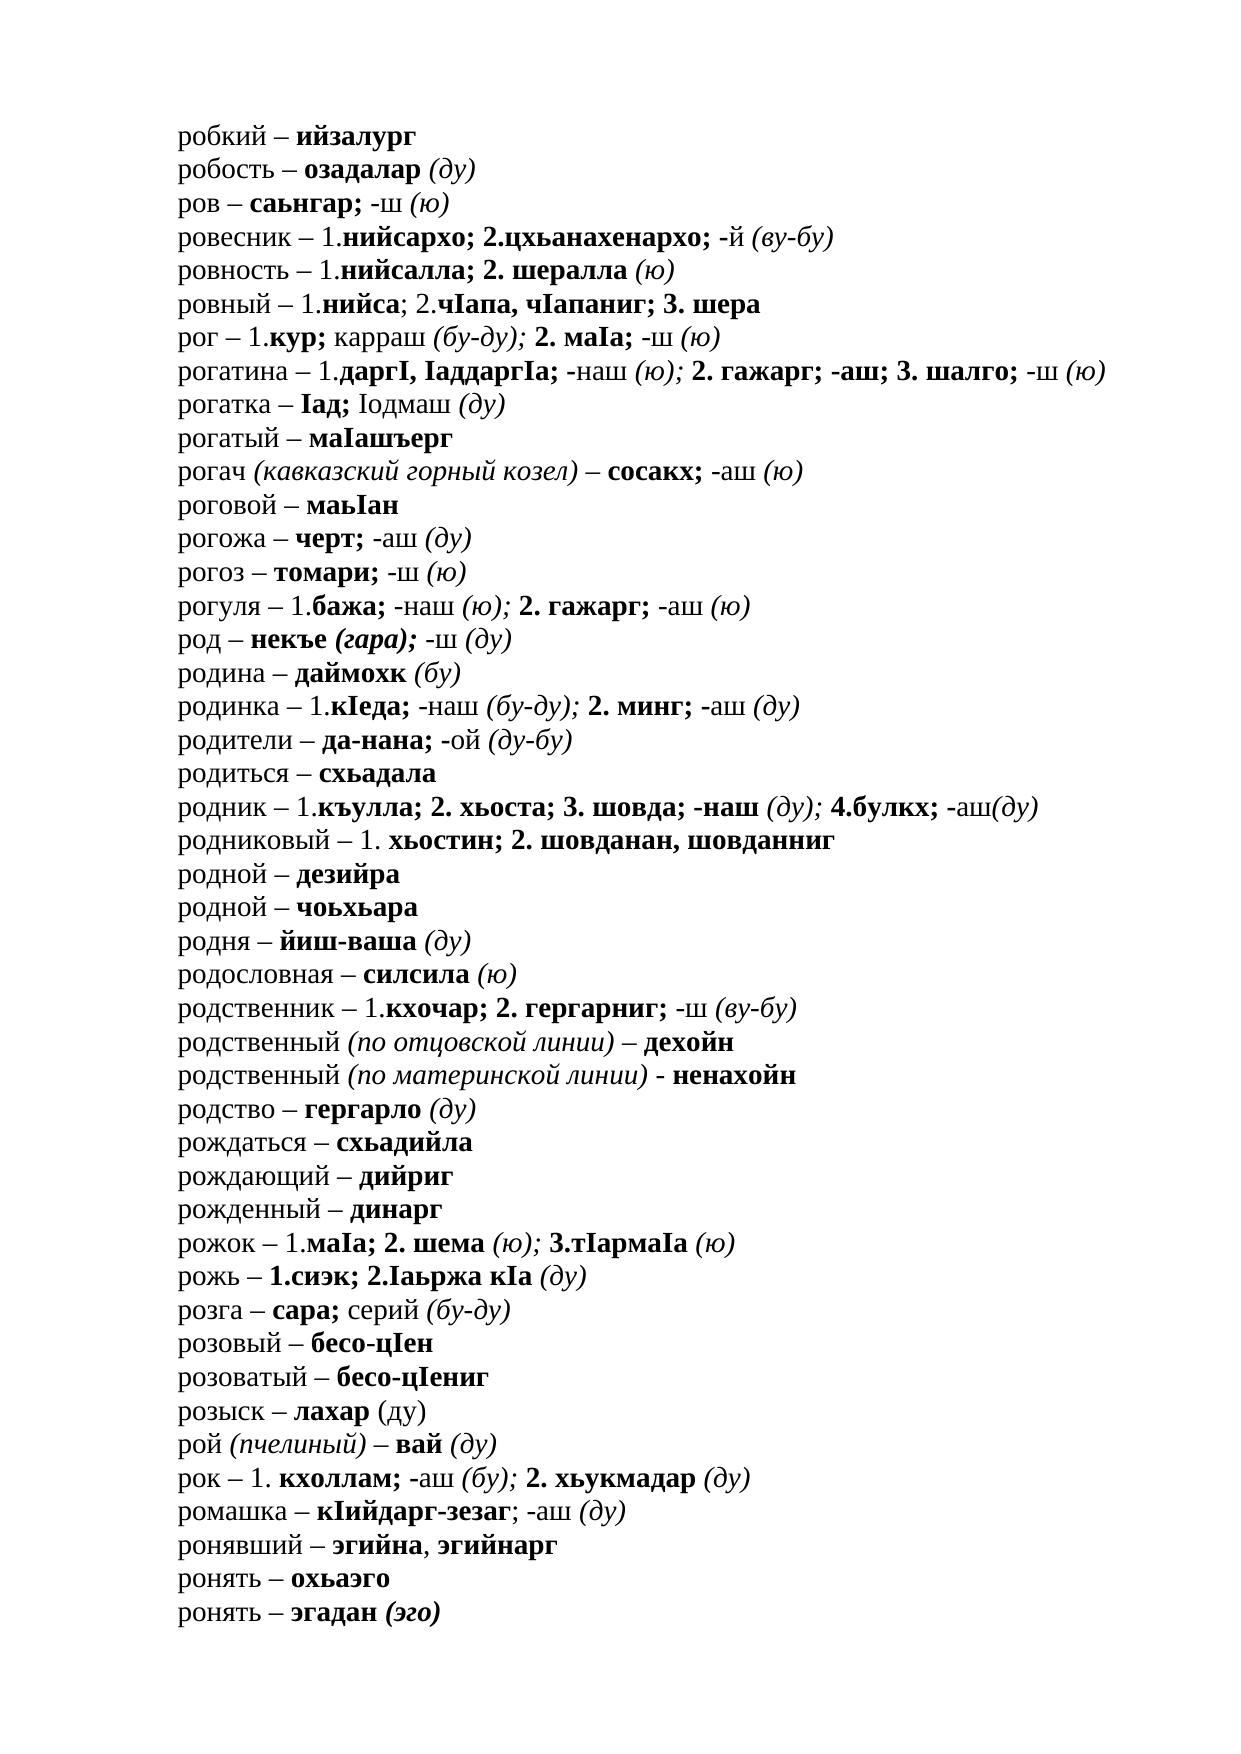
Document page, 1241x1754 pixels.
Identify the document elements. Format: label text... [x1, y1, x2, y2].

text ронять – охьаэго [177, 1560, 1152, 1594]
text рожок – 1.маӀа; 2. шема (ю); 3.тӀармаӀа (ю) [177, 1225, 1152, 1258]
text ровный – 1.нийса; 2.чӀапа, чӀапаниг; 3. шера [177, 286, 1152, 319]
text рогуля – 1.бажа; -наш (ю); 2. гажарг; -аш (ю) [177, 588, 1152, 621]
text роговой – маьӀан [177, 487, 1152, 521]
text ронявший – эгийна, эгийнарг [177, 1527, 1152, 1560]
text род – некъе (гара); -ш (ду) [177, 621, 1152, 655]
text родственный (по материнской линии) - ненахойн [177, 1057, 1152, 1091]
text рожь – 1.сиэк; 2.Ӏаьржа кӀа (ду) [177, 1258, 1152, 1292]
text родина – даймохк (бу) [177, 655, 1152, 688]
text рождаться – схьадийла [177, 1124, 1152, 1158]
text рой (пчелиный) – вай (ду) [177, 1426, 1152, 1460]
text робость – озадалар (ду) [177, 152, 1152, 185]
text ровесник – 1.нийсархо; 2.цхьанахенархо; -й (ву-бу) [177, 219, 1152, 252]
text розыск – лахар (ду) [177, 1393, 1152, 1426]
text родственный (по отцовской линии) – дехойн [177, 1024, 1152, 1057]
text родиться – схьадала [177, 755, 1152, 789]
text рогач (кавказский горный козел) – сосакх; -аш (ю) [177, 453, 1152, 487]
text розоватый – бесо-цӀениг [177, 1359, 1152, 1393]
text родной – чоьхьара [177, 889, 1152, 923]
text рождающий – дийриг [177, 1158, 1152, 1191]
text рогоз – томари; -ш (ю) [177, 554, 1152, 588]
text рогожа – черт; -аш (ду) [177, 521, 1152, 554]
text ров – саьнгар; -ш (ю) [177, 185, 1152, 219]
text родник – 1.къулла; 2. хьоста; 3. шовда; -наш (ду); 4.булкх; -аш(ду) [177, 789, 1152, 822]
text родниковый – 1. хьостин; 2. шовданан, шовданниг [177, 822, 1152, 856]
text рожденный – динарг [177, 1191, 1152, 1225]
text родной – дезийра [177, 856, 1152, 889]
text рогатый – маӀашъерг [177, 420, 1152, 453]
text робкий – ийзалург [177, 118, 1152, 152]
text родинка – 1.кӀеда; -наш (бу-ду); 2. минг; -аш (ду) [177, 688, 1152, 722]
text родители – да-нана; -ой (ду-бу) [177, 722, 1152, 755]
text родственник – 1.кхочар; 2. гергарниг; -ш (ву-бу) [177, 990, 1152, 1024]
text розовый – бесо-цӀен [177, 1326, 1152, 1359]
text рогатина – 1.даргӀ, ӀаддаргӀа; -наш (ю); 2. гажарг; -аш; 3. шалго; -ш (ю) [177, 353, 1152, 386]
text родня – йиш-ваша (ду) [177, 923, 1152, 957]
text рог – 1.кур; карраш (бу-ду); 2. маӀа; -ш (ю) [177, 319, 1152, 353]
text розга – сара; серий (бу-ду) [177, 1292, 1152, 1326]
text ромашка – кӀийдарг-зезаг; -аш (ду) [177, 1493, 1152, 1527]
text рок – 1. кхоллам; -аш (бу); 2. хьукмадар (ду) [177, 1460, 1152, 1493]
text родословная – силсила (ю) [177, 957, 1152, 990]
text ронять – эгадан (эго) [177, 1594, 1152, 1627]
text ровность – 1.нийсалла; 2. шералла (ю) [177, 252, 1152, 286]
text родство – гергарло (ду) [177, 1091, 1152, 1124]
text рогатка – Ӏад; Ӏодмаш (ду) [177, 386, 1152, 420]
